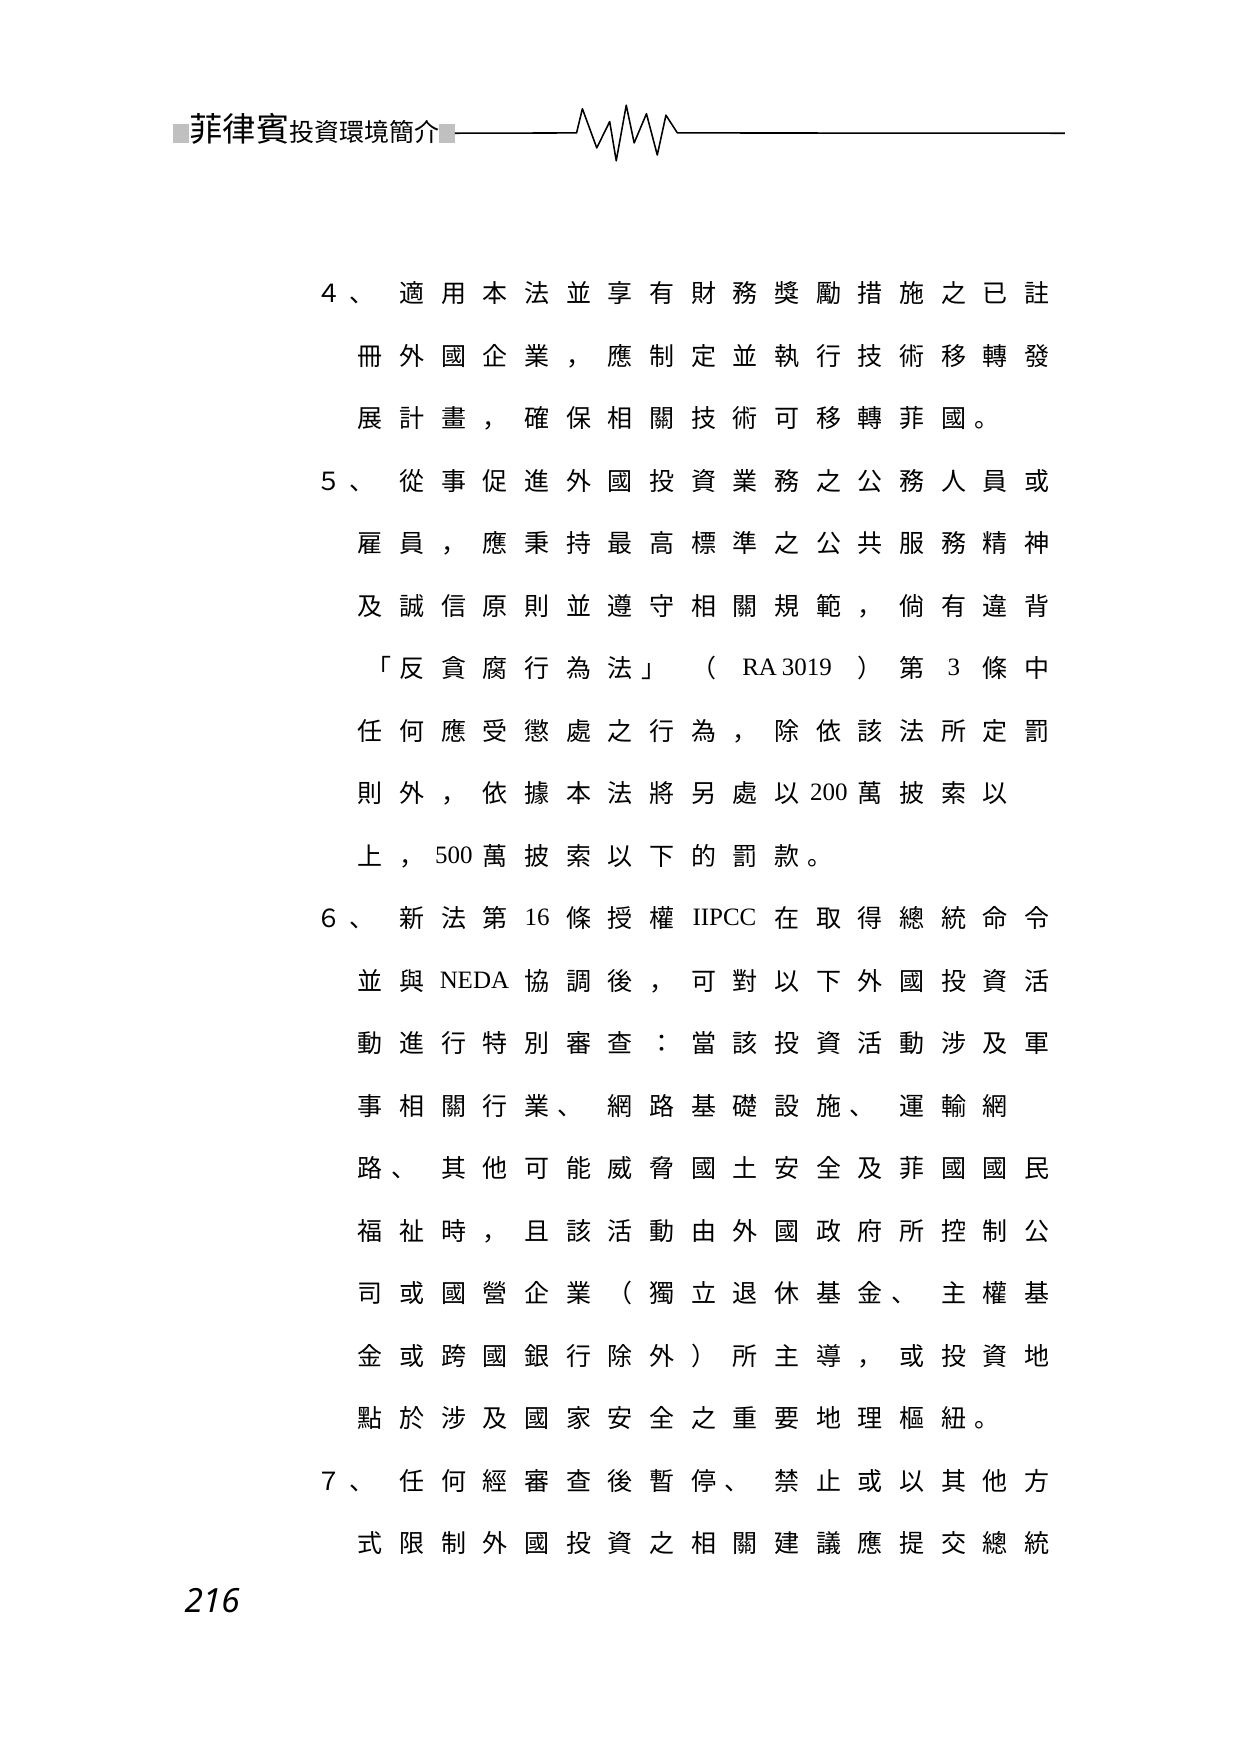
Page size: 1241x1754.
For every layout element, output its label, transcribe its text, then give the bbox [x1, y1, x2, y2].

text ４、適用本法並享有財務獎勵措施之已註冊外國企業，應制定並執行技術移轉發展計畫，確保相關技術可移轉菲國。 [281, 250, 1058, 438]
text ５、從事促進外國投資業務之公務人員或雇員，應秉持最高標準之公共服務精神及誠信原則並遵守相關規範，倘有違背「反貪腐行為法」（RA 3019）第3條中任何應受懲處之行為，除依該法所定罰則外，依據本法將另處以200萬披索以上，500萬披索以下的罰款。 [281, 438, 1058, 875]
text ７、任何經審查後暫停、禁止或以其他方式限制外國投資之相關建議應提交總統 [281, 1438, 1058, 1563]
text ６、新法第16條授權IIPCC在取得總統命令並與NEDA協調後，可對以下外國投資活動進行特別審查：當該投資活動涉及軍事相關行業、網路基礎設施、運輸網路、其他可能威脅國土安全及菲國國民福祉時，且該活動由外國政府所控制公司或國營企業（獨立退休基金、主權基金或跨國銀行除外）所主導，或投資地點於涉及國家安全之重要地理樞紐。 [281, 875, 1058, 1438]
